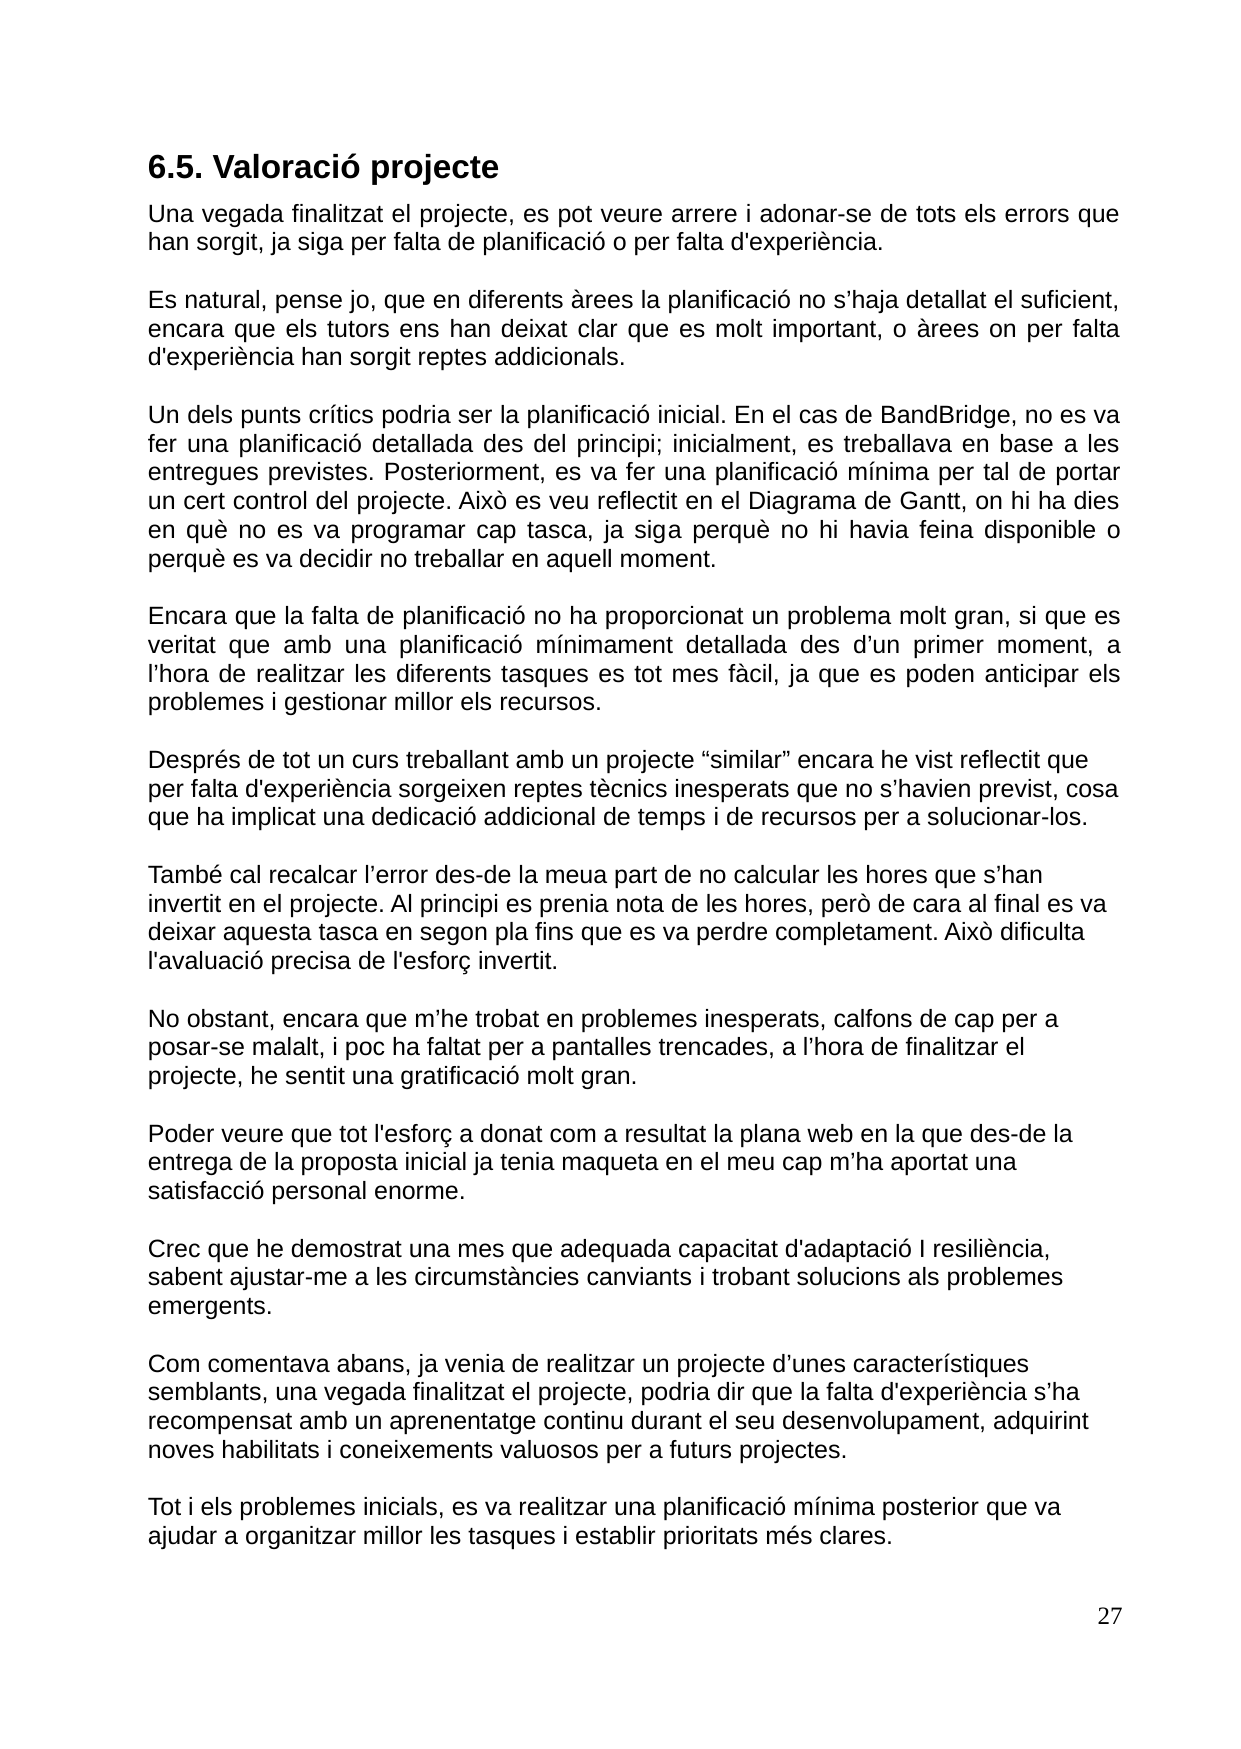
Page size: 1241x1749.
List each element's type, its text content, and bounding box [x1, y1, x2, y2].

text Després de tot un curs treballant amb un projecte “similar” encara he vist reflectit que per falta d'experiència sorgeixen reptes tècnics inesperats que no s’havien previst, cosa que ha implicat una dedicació addicional de temps i de recursos per a solucionar-los. [148, 745, 1122, 831]
text Crec que he demostrat una mes que adequada capacitat d'adaptació I resiliència, sabent ajustar-me a les circumstàncies canviants i trobant solucions als problemes emergents. [148, 1233, 1122, 1320]
text Poder veure que tot l'esforç a donat com a resultat la plana web en la que des-de la entrega de la proposta inicial ja tenia maqueta en el meu cap m’ha aportat una satisfacció personal enorme. [148, 1118, 1122, 1205]
text Tot i els problemes inicials, es va realitzar una planificació mínima posterior que va ajudar a organitzar millor les tasques i establir prioritats més clares. [148, 1492, 1122, 1550]
text Com comentava abans, ja venia de realitzar un projecte d’unes característiques semblants, una vegada finalitzat el projecte, podria dir que la falta d'experiència s’ha recompensat amb un aprenentatge continu durant el seu desenvolupament, adquirint noves habilitats i coneixements valuosos per a futurs projectes. [148, 1348, 1122, 1463]
text Un dels punts crítics podria ser la planificació inicial. En el cas de BandBridge, no es va fer una planificació detallada des del principi; inicialment, es treballava en base a les entregues previstes. Posteriorment, es va fer una planificació mínima per tal de portar un cert control del projecte. Això es veu reflectit en el Diagrama de Gantt, on hi ha dies en què no es va programar cap tasca, ja siga perquè no hi havia feina disponible o perquè es va decidir no treballar en aquell moment. [148, 400, 1122, 572]
text No obstant, encara que m’he trobat en problemes inesperats, calfons de cap per a posar-se malalt, i poc ha faltat per a pantalles trencades, a l’hora de finalitzar el projecte, he sentit una gratificació molt gran. [148, 1003, 1122, 1090]
text Encara que la falta de planificació no ha proporcionat un problema molt gran, si que es veritat que amb una planificació mínimament detallada des d’un primer moment, a l’hora de realitzar les diferents tasques es tot mes fàcil, ja que es poden anticipar els problemes i gestionar millor els recursos. [148, 601, 1122, 716]
subtitle 6.5. Valoració projecte [148, 148, 1122, 186]
text També cal recalcar l’error des-de la meua part de no calcular les hores que s’han invertit en el projecte. Al principi es prenia nota de les hores, però de cara al final es va deixar aquesta tasca en segon pla fins que es va perdre completament. Això dificulta l'avaluació precisa de l'esforç invertit. [148, 860, 1122, 975]
text Es natural, pense jo, que en diferents àrees la planificació no s’haja detallat el suficient, encara que els tutors ens han deixat clar que es molt important, o àrees on per falta d'experiència han sorgit reptes addicionals. [148, 285, 1122, 371]
text Una vegada finalitzat el projecte, es pot veure arrere i adonar-se de tots els errors que han sorgit, ja siga per falta de planificació o per falta d'experiència. [148, 198, 1122, 256]
